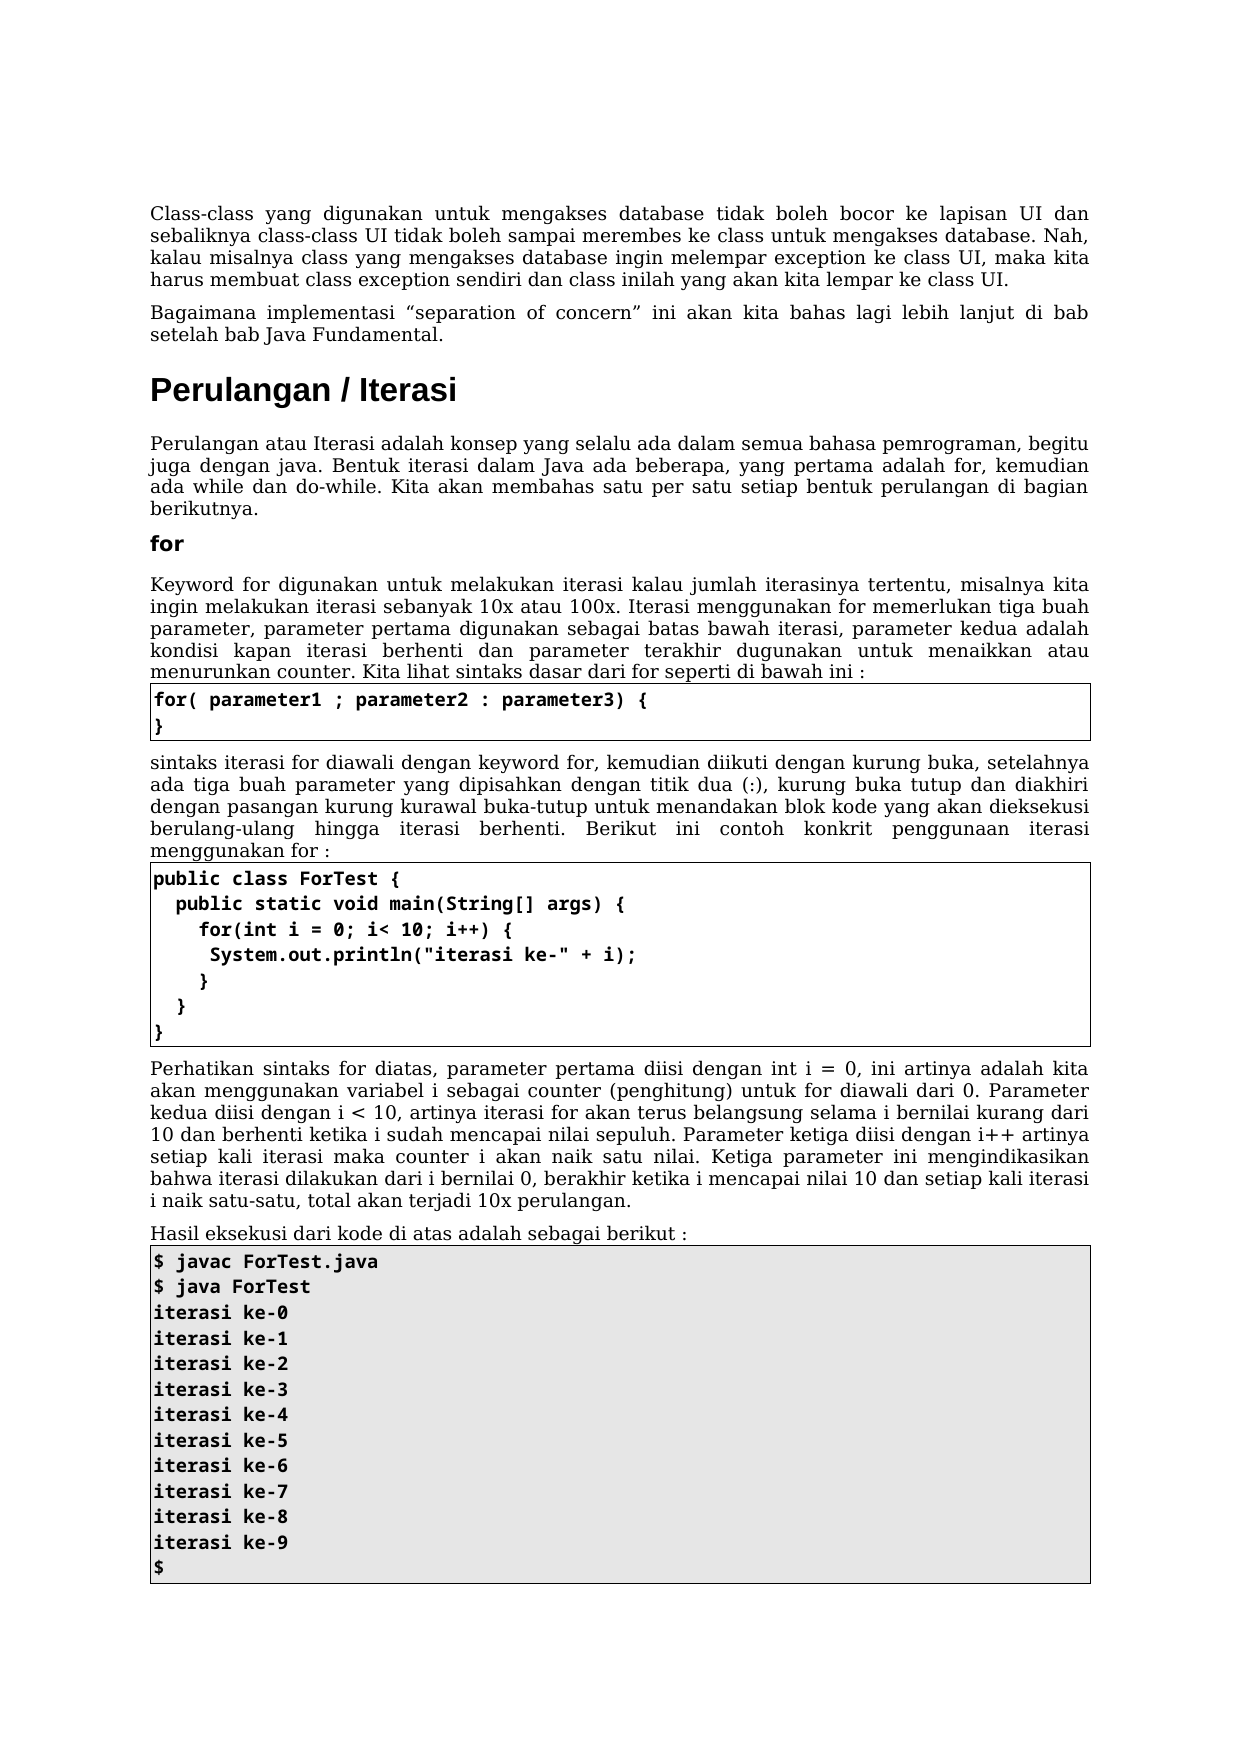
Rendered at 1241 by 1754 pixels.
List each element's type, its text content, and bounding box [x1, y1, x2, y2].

text iterasi ke-5 [151, 1424, 1090, 1449]
text $ java ForTest [151, 1271, 1090, 1296]
text } [151, 989, 1090, 1015]
text Class-class yang digunakan untuk mengakses database tidak boleh bocor ke lapisan UI dan sebaliknya class-class UI tidak boleh sampai merembes ke class untuk mengakses database. Nah, kalau misalnya class yang mengakses database ingin melempar exception ke class UI, maka kita harus membuat class exception sendiri dan class inilah yang akan kita lempar ke class UI. [150, 203, 1091, 291]
text public static void main(String[] args) { [151, 887, 1090, 913]
text iterasi ke-6 [151, 1449, 1090, 1475]
text } [151, 1015, 1090, 1046]
text } [151, 709, 1090, 740]
text iterasi ke-0 [151, 1296, 1090, 1322]
subtitle for [150, 532, 1091, 556]
text Hasil eksekusi dari kode di atas adalah sebagai berikut : [150, 1223, 1091, 1245]
text $ [151, 1551, 1090, 1583]
text public class ForTest { [151, 863, 1090, 887]
text iterasi ke-9 [151, 1526, 1090, 1551]
text iterasi ke-2 [151, 1347, 1090, 1373]
text for( parameter1 ; parameter2 : parameter3) { [151, 684, 1090, 709]
subtitle Perulangan / Iterasi [150, 371, 1091, 408]
text Perhatikan sintaks for diatas, parameter pertama diisi dengan int i = 0, ini artinya adalah kita akan menggunakan variabel i sebagai counter (penghitung) untuk for diawali dari 0. Parameter kedua diisi dengan i < 10, artinya iterasi for akan terus belangsung selama i bernilai kurang dari 10 dan berhenti ketika i sudah mencapai nilai sepuluh. Parameter ketiga diisi dengan i++ artinya setiap kali iterasi maka counter i akan naik satu nilai. Ketiga parameter ini mengindikasikan bahwa iterasi dilakukan dari i bernilai 0, berakhir ketika i mencapai nilai 10 dan setiap kali iterasi i naik satu-satu, total akan terjadi 10x perulangan. [150, 1058, 1091, 1212]
text $ javac ForTest.java [151, 1246, 1090, 1271]
text } [151, 964, 1090, 989]
text sintaks iterasi for diawali dengan keyword for, kemudian diikuti dengan kurung buka, setelahnya ada tiga buah parameter yang dipisahkan dengan titik dua (:), kurung buka tutup dan diakhiri dengan pasangan kurung kurawal buka-tutup untuk menandakan blok kode yang akan dieksekusi berulang-ulang hingga iterasi berhenti. Berikut ini contoh konkrit penggunaan iterasi menggunakan for : [150, 752, 1091, 862]
text iterasi ke-7 [151, 1475, 1090, 1500]
text Bagaimana implementasi “separation of concern” ini akan kita bahas lagi lebih lanjut di bab setelah bab Java Fundamental. [150, 302, 1091, 346]
text for(int i = 0; i< 10; i++) { [151, 913, 1090, 938]
text iterasi ke-4 [151, 1398, 1090, 1424]
text iterasi ke-3 [151, 1373, 1090, 1398]
text iterasi ke-1 [151, 1322, 1090, 1347]
text iterasi ke-8 [151, 1500, 1090, 1526]
text Keyword for digunakan untuk melakukan iterasi kalau jumlah iterasinya tertentu, misalnya kita ingin melakukan iterasi sebanyak 10x atau 100x. Iterasi menggunakan for memerlukan tiga buah parameter, parameter pertama digunakan sebagai batas bawah iterasi, parameter kedua adalah kondisi kapan iterasi berhenti dan parameter terakhir dugunakan untuk menaikkan atau menurunkan counter. Kita lihat sintaks dasar dari for seperti di bawah ini : [150, 574, 1091, 683]
text System.out.println("iterasi ke-" + i); [151, 938, 1090, 964]
text Perulangan atau Iterasi adalah konsep yang selalu ada dalam semua bahasa pemrograman, begitu juga dengan java. Bentuk iterasi dalam Java ada beberapa, yang pertama adalah for, kemudian ada while dan do-while. Kita akan membahas satu per satu setiap bentuk perulangan di bagian berikutnya. [150, 433, 1091, 520]
